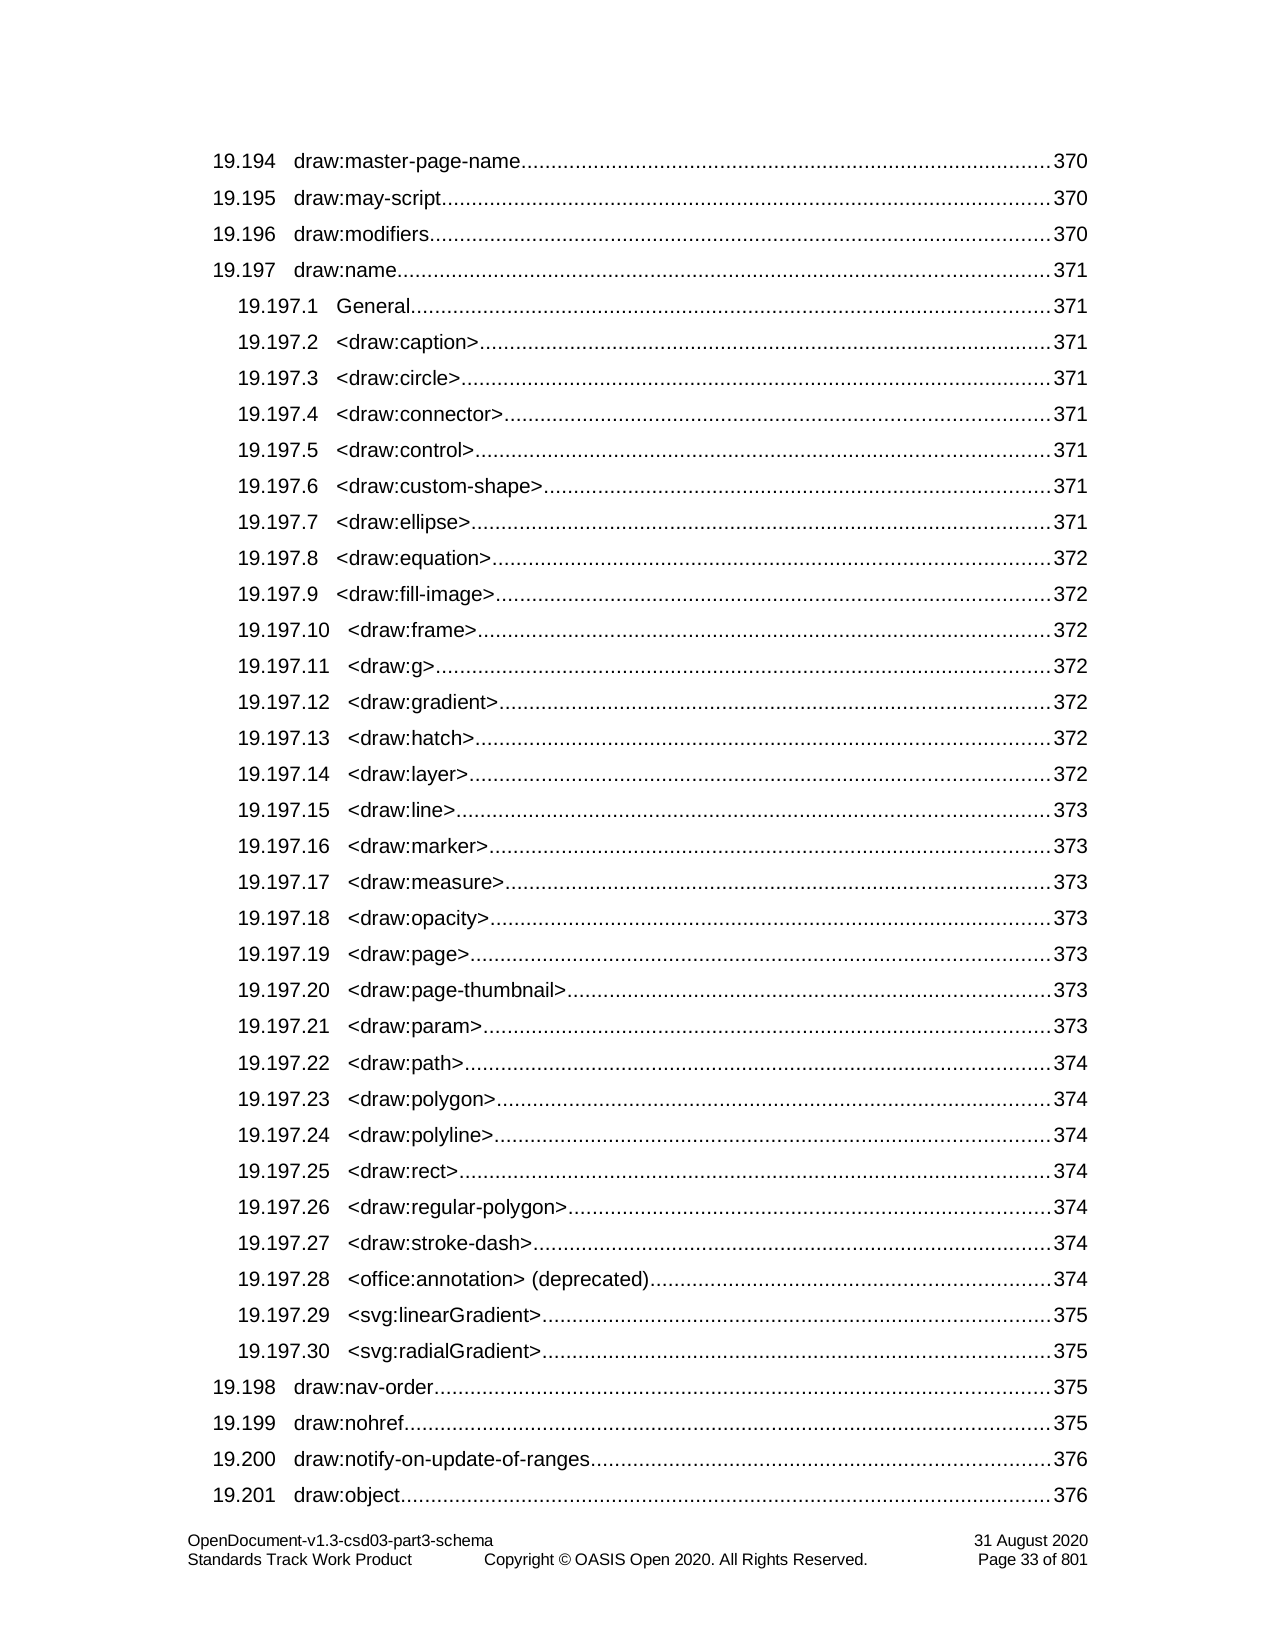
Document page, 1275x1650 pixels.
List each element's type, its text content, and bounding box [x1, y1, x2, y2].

text 19.197.27 <draw:stroke-dash> 374 [237, 1231, 1088, 1255]
text 19.197.2 <draw:caption> 371 [237, 330, 1088, 354]
text 19.201 draw:object 376 [212, 1483, 1088, 1507]
text 19.198 draw:nav-order 375 [212, 1375, 1088, 1399]
text 19.197.6 <draw:custom-shape> 371 [237, 474, 1088, 498]
text 19.197.5 <draw:control> 371 [237, 438, 1088, 462]
text 19.197.29 <svg:linearGradient> 375 [237, 1303, 1088, 1327]
text 19.197.12 <draw:gradient> 372 [237, 691, 1088, 714]
text 19.197.20 <draw:page-thumbnail> 373 [237, 979, 1088, 1002]
text 19.197.14 <draw:layer> 372 [237, 763, 1088, 786]
text 19.197.18 <draw:opacity> 373 [237, 907, 1088, 930]
text 19.196 draw:modifiers 370 [212, 222, 1088, 246]
text 19.197.28 <office:annotation> (deprecated) 374 [237, 1267, 1088, 1291]
text 19.197.16 <draw:marker> 373 [237, 835, 1088, 858]
text 19.197.23 <draw:polygon> 374 [237, 1087, 1088, 1111]
text 19.197.17 <draw:measure> 373 [237, 871, 1088, 894]
text 19.197 draw:name 371 [212, 258, 1088, 282]
text 19.197.1 General 371 [237, 294, 1088, 318]
text 19.197.10 <draw:frame> 372 [237, 618, 1088, 642]
text 19.197.24 <draw:polyline> 374 [237, 1123, 1088, 1147]
text 19.197.15 <draw:line> 373 [237, 799, 1088, 822]
text 19.197.9 <draw:fill-image> 372 [237, 582, 1088, 606]
text 19.197.25 <draw:rect> 374 [237, 1159, 1088, 1183]
text 19.197.11 <draw:g> 372 [237, 654, 1088, 678]
text 19.197.22 <draw:path> 374 [237, 1051, 1088, 1074]
text 19.197.8 <draw:equation> 372 [237, 546, 1088, 570]
text 19.197.30 <svg:radialGradient> 375 [237, 1339, 1088, 1363]
text 19.200 draw:notify-on-update-of-ranges 376 [212, 1447, 1088, 1471]
text 19.197.26 <draw:regular-polygon> 374 [237, 1195, 1088, 1219]
text 19.197.7 <draw:ellipse> 371 [237, 510, 1088, 534]
text 19.197.19 <draw:page> 373 [237, 943, 1088, 966]
text 19.197.4 <draw:connector> 371 [237, 402, 1088, 426]
text 19.195 draw:may-script 370 [212, 186, 1088, 209]
text 19.197.13 <draw:hatch> 372 [237, 727, 1088, 750]
text 19.194 draw:master-page-name 370 [212, 150, 1088, 173]
text 19.199 draw:nohref 375 [212, 1411, 1088, 1435]
text 19.197.21 <draw:param> 373 [237, 1015, 1088, 1038]
text 19.197.3 <draw:circle> 371 [237, 366, 1088, 390]
